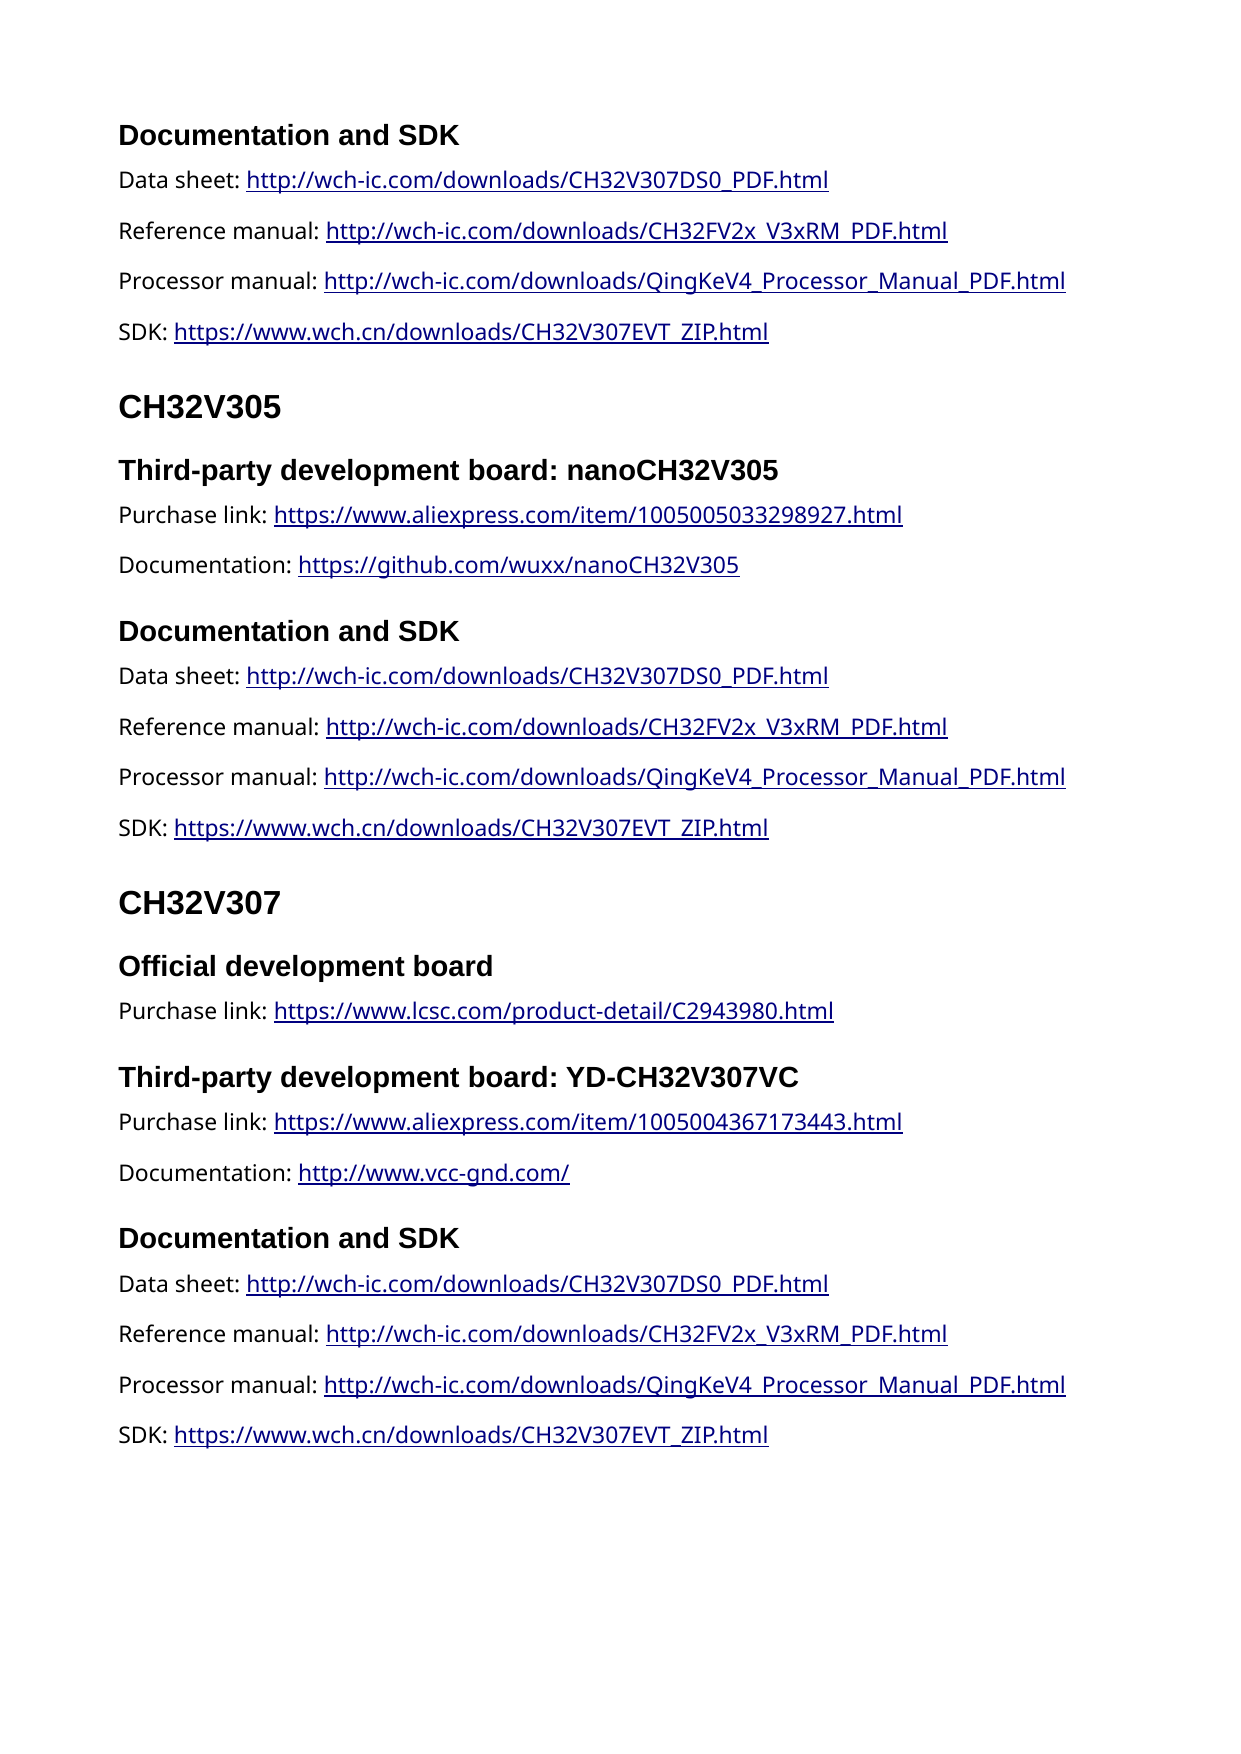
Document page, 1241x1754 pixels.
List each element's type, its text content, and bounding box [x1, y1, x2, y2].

text Purchase link: https://www.aliexpress.com/item/1005005033298927.html [118, 499, 1122, 530]
text Processor manual: http://wch-ic.com/downloads/QingKeV4_Processor_Manual_PDF.html [118, 1369, 1122, 1400]
text Documentation: https://github.com/wuxx/nanoCH32V305 [118, 549, 1122, 580]
text Reference manual: http://wch-ic.com/downloads/CH32FV2x_V3xRM_PDF.html [118, 215, 1122, 246]
text Purchase link: https://www.aliexpress.com/item/1005004367173443.html [118, 1106, 1122, 1137]
text Purchase link: https://www.lcsc.com/product-detail/C2943980.html [118, 995, 1122, 1026]
text Data sheet: http://wch-ic.com/downloads/CH32V307DS0_PDF.html [118, 1268, 1122, 1299]
text SDK: https://www.wch.cn/downloads/CH32V307EVT_ZIP.html [118, 812, 1122, 843]
text Reference manual: http://wch-ic.com/downloads/CH32FV2x_V3xRM_PDF.html [118, 711, 1122, 742]
text Processor manual: http://wch-ic.com/downloads/QingKeV4_Processor_Manual_PDF.html [118, 761, 1122, 793]
subtitle CH32V305 [118, 387, 1122, 426]
text Reference manual: http://wch-ic.com/downloads/CH32FV2x_V3xRM_PDF.html [118, 1318, 1122, 1349]
text Documentation: http://www.vcc-gnd.com/ [118, 1156, 1122, 1188]
text SDK: https://www.wch.cn/downloads/CH32V307EVT_ZIP.html [118, 1419, 1122, 1450]
subtitle Documentation and SDK [118, 118, 1122, 152]
subtitle CH32V307 [118, 883, 1122, 922]
subtitle Third-party development board: nanoCH32V305 [118, 453, 1122, 486]
text SDK: https://www.wch.cn/downloads/CH32V307EVT_ZIP.html [118, 316, 1122, 347]
text Data sheet: http://wch-ic.com/downloads/CH32V307DS0_PDF.html [118, 660, 1122, 692]
subtitle Documentation and SDK [118, 1222, 1122, 1255]
subtitle Documentation and SDK [118, 614, 1122, 648]
text Processor manual: http://wch-ic.com/downloads/QingKeV4_Processor_Manual_PDF.html [118, 265, 1122, 296]
text Data sheet: http://wch-ic.com/downloads/CH32V307DS0_PDF.html [118, 164, 1122, 195]
subtitle Official development board [118, 949, 1122, 982]
subtitle Third-party development board: YD-CH32V307VC [118, 1060, 1122, 1093]
